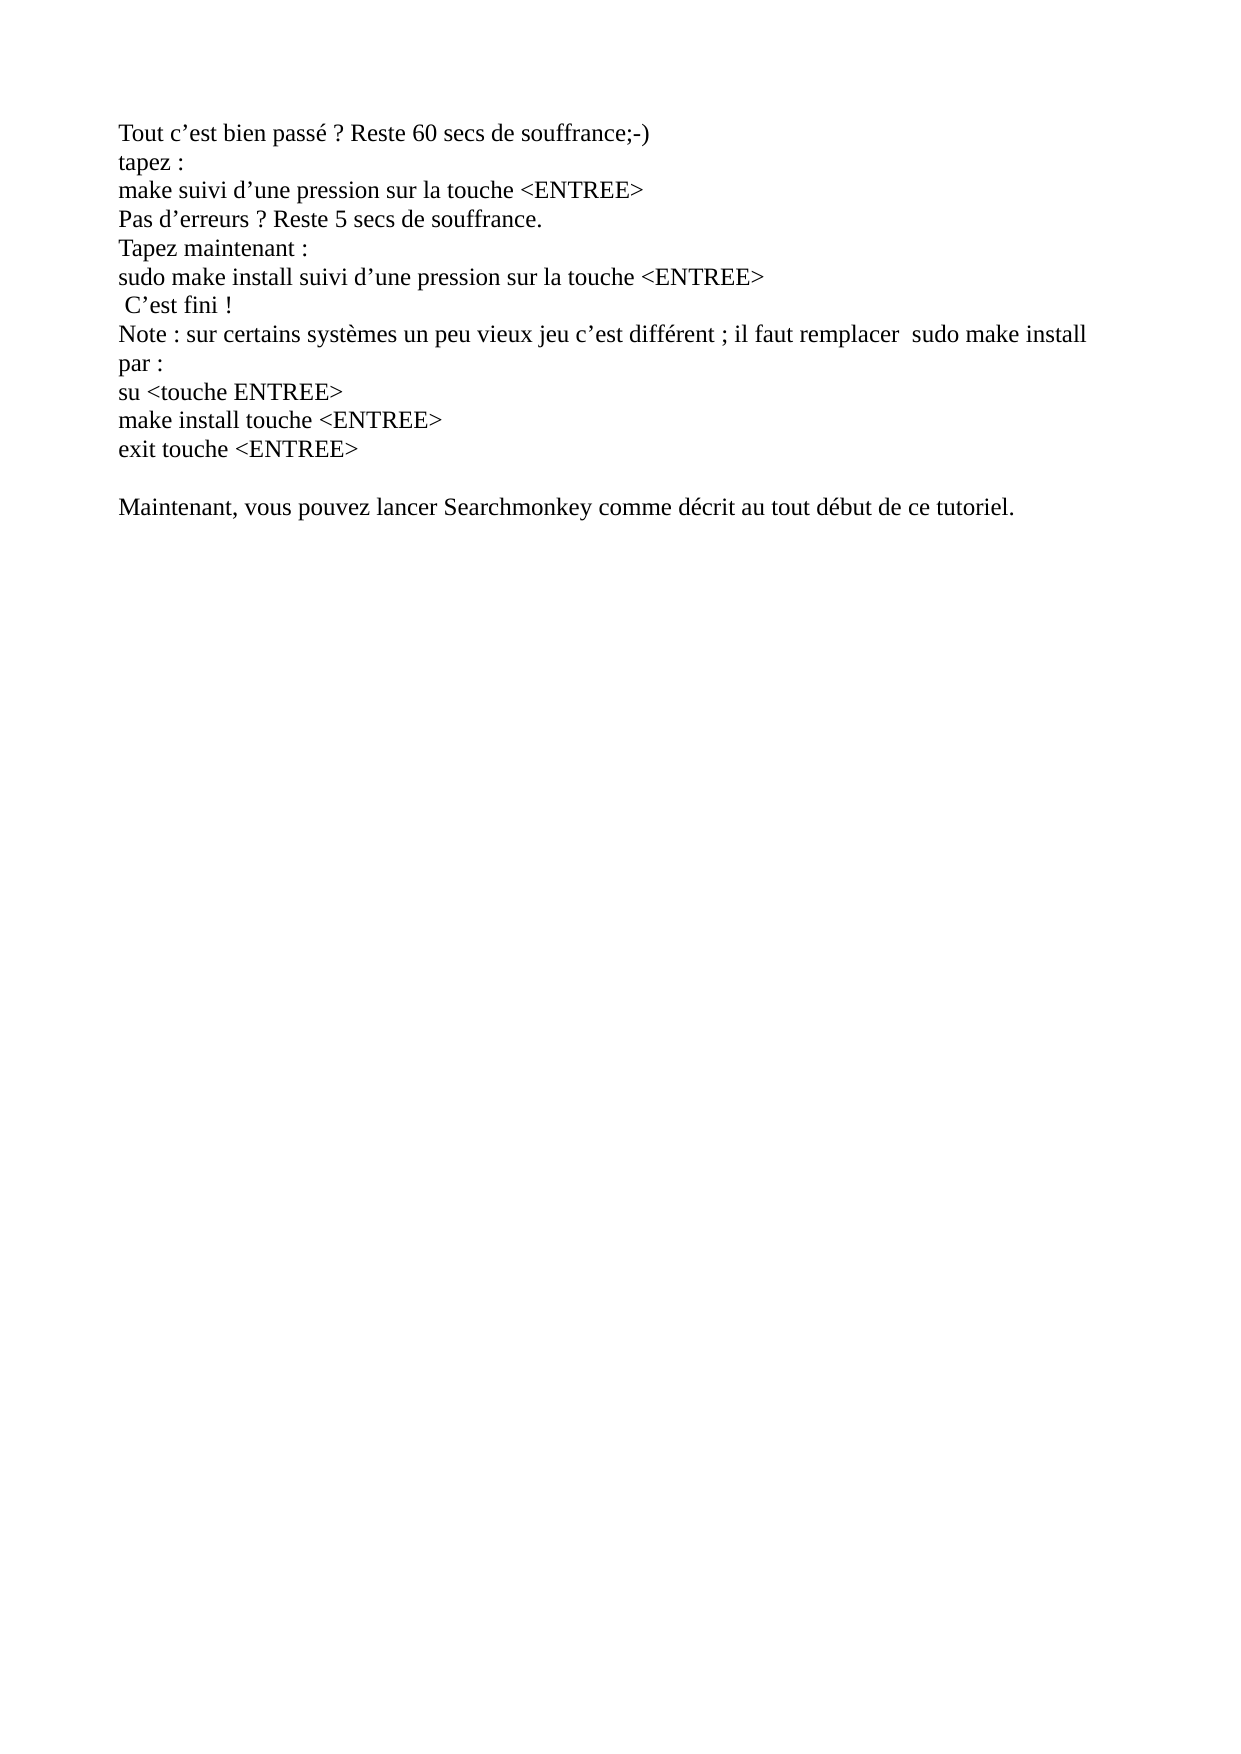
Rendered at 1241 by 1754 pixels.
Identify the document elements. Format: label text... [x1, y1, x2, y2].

text make suivi d’une pression sur la touche <ENTREE> [118, 176, 1122, 204]
text tapez : [118, 147, 1122, 176]
text make install touche <ENTREE> [118, 406, 1122, 434]
text Maintenant, vous pouvez lancer Searchmonkey comme décrit au tout début de ce tutoriel. [118, 492, 1122, 521]
text exit touche <ENTREE> [118, 434, 1122, 463]
text sudo make install suivi d’une pression sur la touche <ENTREE> [118, 262, 1122, 291]
text C’est fini ! [118, 291, 1122, 319]
text Pas d’erreurs ? Reste 5 secs de souffrance. [118, 204, 1122, 233]
text Note : sur certains systèmes un peu vieux jeu c’est différent ; il faut remplacer sudo make install par : [118, 319, 1122, 377]
text su <touche ENTREE> [118, 377, 1122, 406]
text Tout c’est bien passé ? Reste 60 secs de souffrance;-) [118, 118, 1122, 147]
text Tapez maintenant : [118, 233, 1122, 262]
